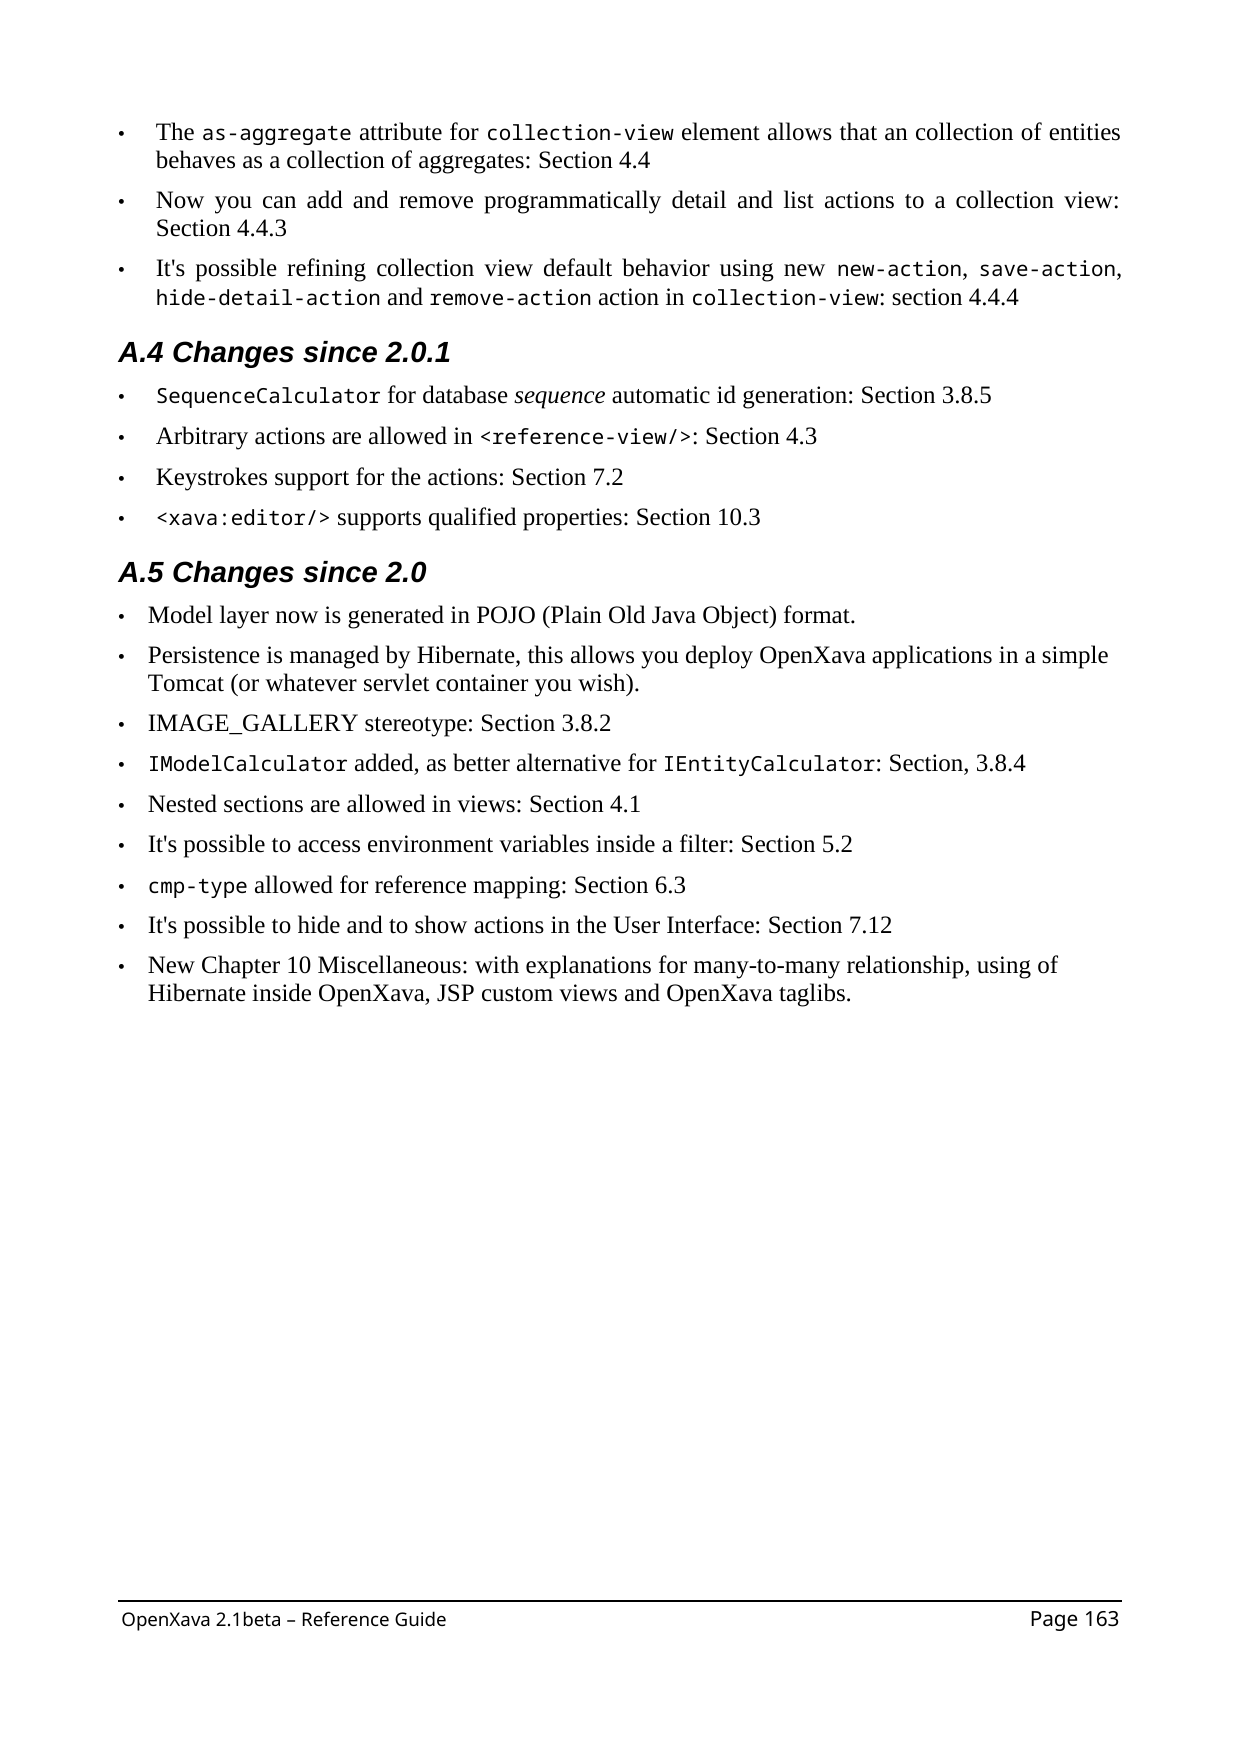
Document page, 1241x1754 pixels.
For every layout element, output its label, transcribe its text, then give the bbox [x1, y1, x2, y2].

list Arbitrary actions are allowed in <reference-view/>: Section 4.3 [118, 422, 1122, 450]
list IModelCalculator added, as better alternative for IEntityCalculator: Section, 3.8.4 [118, 749, 1122, 778]
list <xava:editor/> supports qualified properties: Section 10.3 [118, 503, 1122, 531]
list It's possible to access environment variables inside a filter: Section 5.2 [118, 831, 1122, 858]
list Now you can add and remove programmatically detail and list actions to a collection view: Section 4.4.3 [118, 187, 1122, 242]
list It's possible to hide and to show actions in the User Interface: Section 7.12 [118, 911, 1122, 939]
list cmp-type allowed for reference mapping: Section 6.3 [118, 871, 1122, 899]
list The as-aggregate attribute for collection-view element allows that an collection of entities behaves as a collection of aggregates: Section 4.4 [118, 118, 1122, 174]
list Persistence is managed by Hibernate, this allows you deploy OpenXava applications in a simple Tomcat (or whatever servlet container you wish). [118, 641, 1122, 697]
list SequenceCalculator for database sequence automatic id generation: Section 3.8.5 [118, 381, 1122, 409]
list IMAGE_GALLERY stereotype: Section 3.8.2 [118, 709, 1122, 737]
list New Chapter 10 Miscellaneous: with explanations for many-to-many relationship, using of Hibernate inside OpenXava, JSP custom views and OpenXava taglibs. [118, 952, 1122, 1007]
list It's possible refining collection view default behavior using new new-action, save-action, hide-detail-action and remove-action action in collection-view: section 4.4.4 [118, 254, 1122, 311]
subtitle Changes since 2.0 [118, 556, 1122, 589]
subtitle Changes since 2.0.1 [118, 336, 1122, 369]
list Model layer now is generated in POJO (Plain Old Java Object) format. [118, 601, 1122, 629]
list Nested sections are allowed in views: Section 4.1 [118, 790, 1122, 818]
list Keystrokes support for the actions: Section 7.2 [118, 463, 1122, 490]
